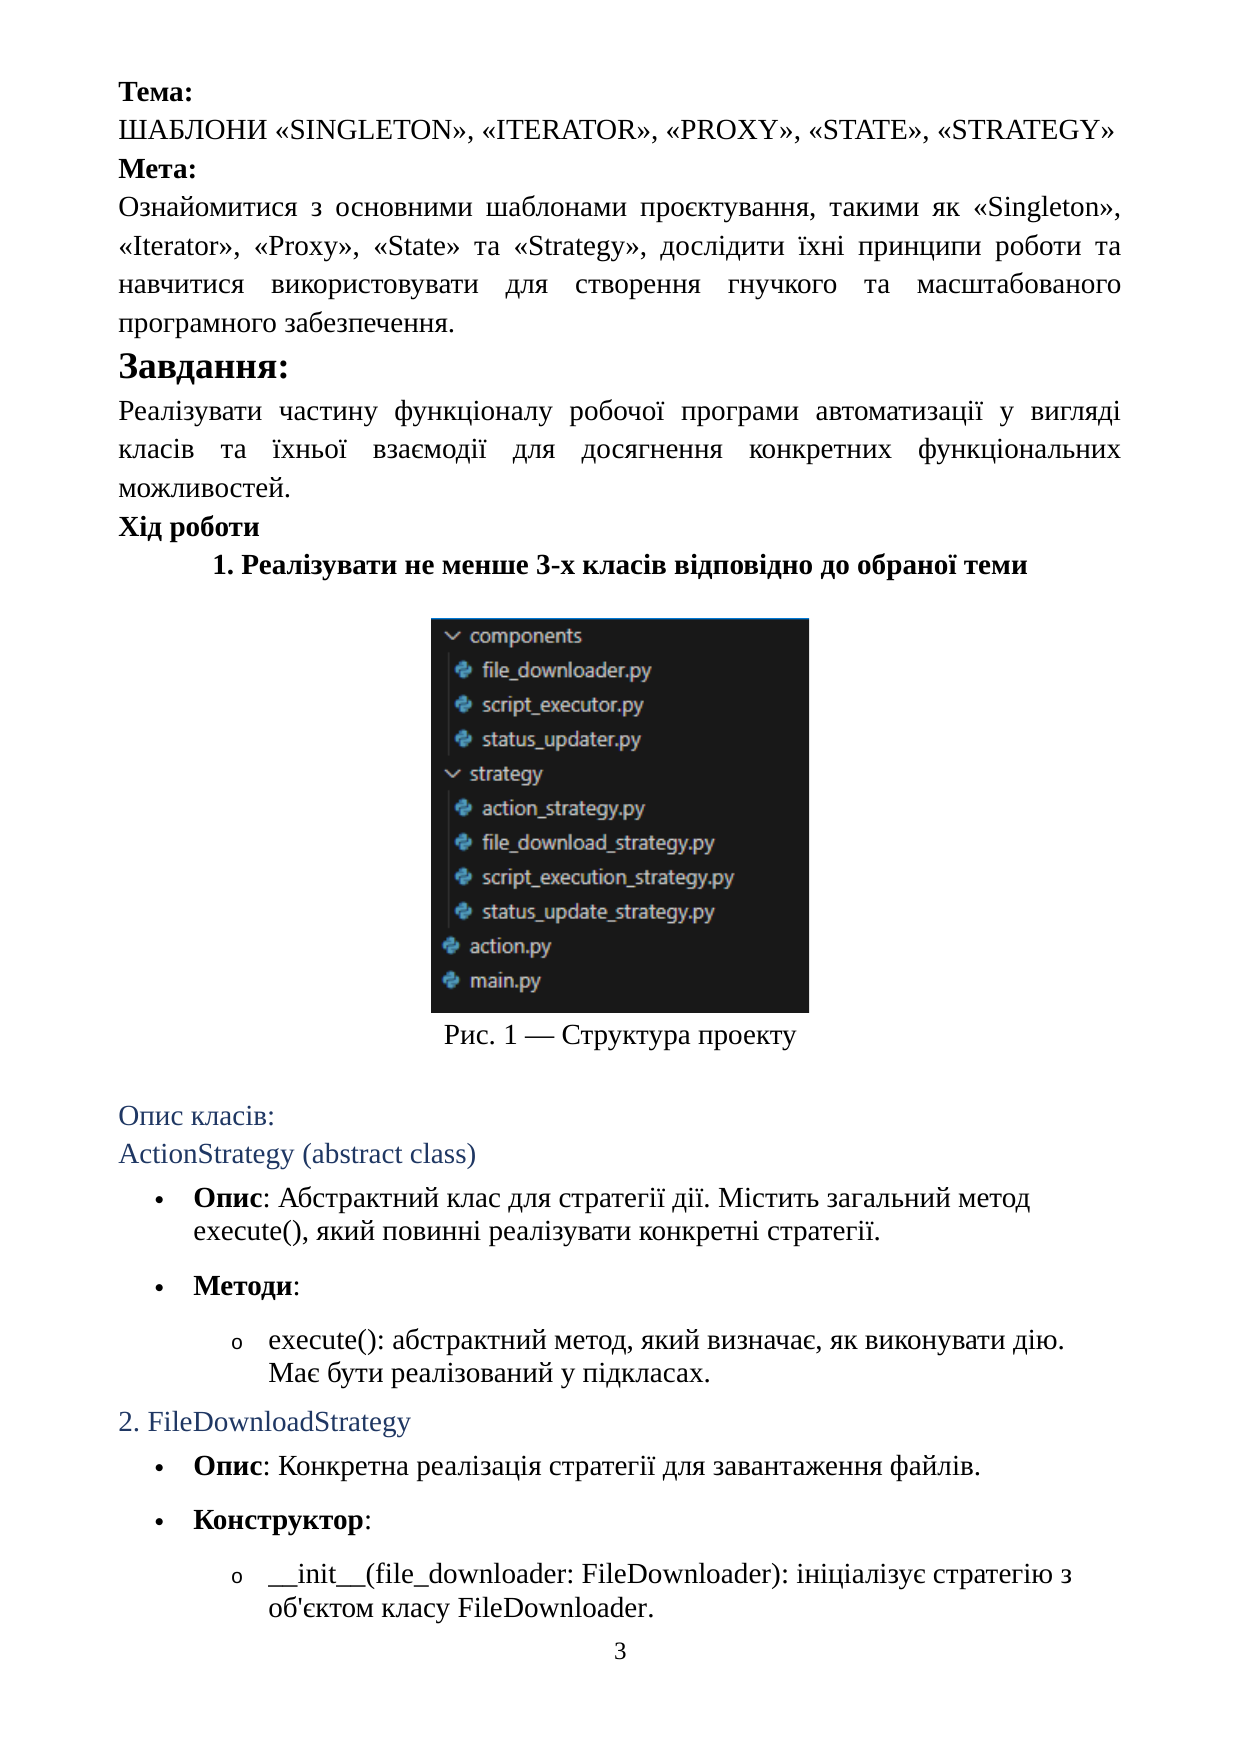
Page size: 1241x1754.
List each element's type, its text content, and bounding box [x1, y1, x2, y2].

subtitle Тема: [118, 74, 1122, 107]
subtitle Мета: [118, 151, 1122, 184]
list Конструктор: [156, 1502, 1122, 1536]
text Рис. 1 — Структура проекту [118, 1017, 1122, 1050]
subtitle ActionStrategy (abstract class) [118, 1136, 1122, 1169]
text Ознайомитися з основними шаблонами проєктування, такими як «Singleton», «Iterator», «Proxy», «State» та «Strategy», дослідити їхні принципи роботи та навчитися використовувати для створення гнучкого та масштабованого програмного забезпечення. [118, 189, 1122, 338]
subtitle 2. FileDownloadStrategy [118, 1404, 1122, 1437]
list Методи: [156, 1268, 1122, 1301]
subtitle Хід роботи [118, 509, 1122, 542]
subtitle Завдання: [118, 343, 1122, 387]
list execute(): абстрактний метод, який визначає, як виконувати дію. Має бути реалізований у підкласах. [231, 1322, 1122, 1389]
list __init__(file_downloader: FileDownloader): ініціалізує стратегію з об'єктом класу FileDownloader. [231, 1556, 1122, 1623]
subtitle 1. Реалізувати не менше 3-х класів відповідно до обраної теми [118, 547, 1122, 581]
list Опис: Абстрактний клас для стратегії дії. Містить загальний метод execute(), який повинні реалізувати конкретні стратегії. [156, 1180, 1122, 1247]
text ШАБЛОНИ «SINGLETON», «ITERATOR», «PROXY», «STATE», «STRATEGY» [118, 112, 1122, 146]
text Реалізувати частину функціоналу робочої програми автоматизації у вигляді класів та їхньої взаємодії для досягнення конкретних функціональних можливостей. [118, 393, 1122, 504]
subtitle Опис класів: [118, 1098, 1122, 1132]
list Опис: Конкретна реалізація стратегії для завантаження файлів. [156, 1448, 1122, 1481]
